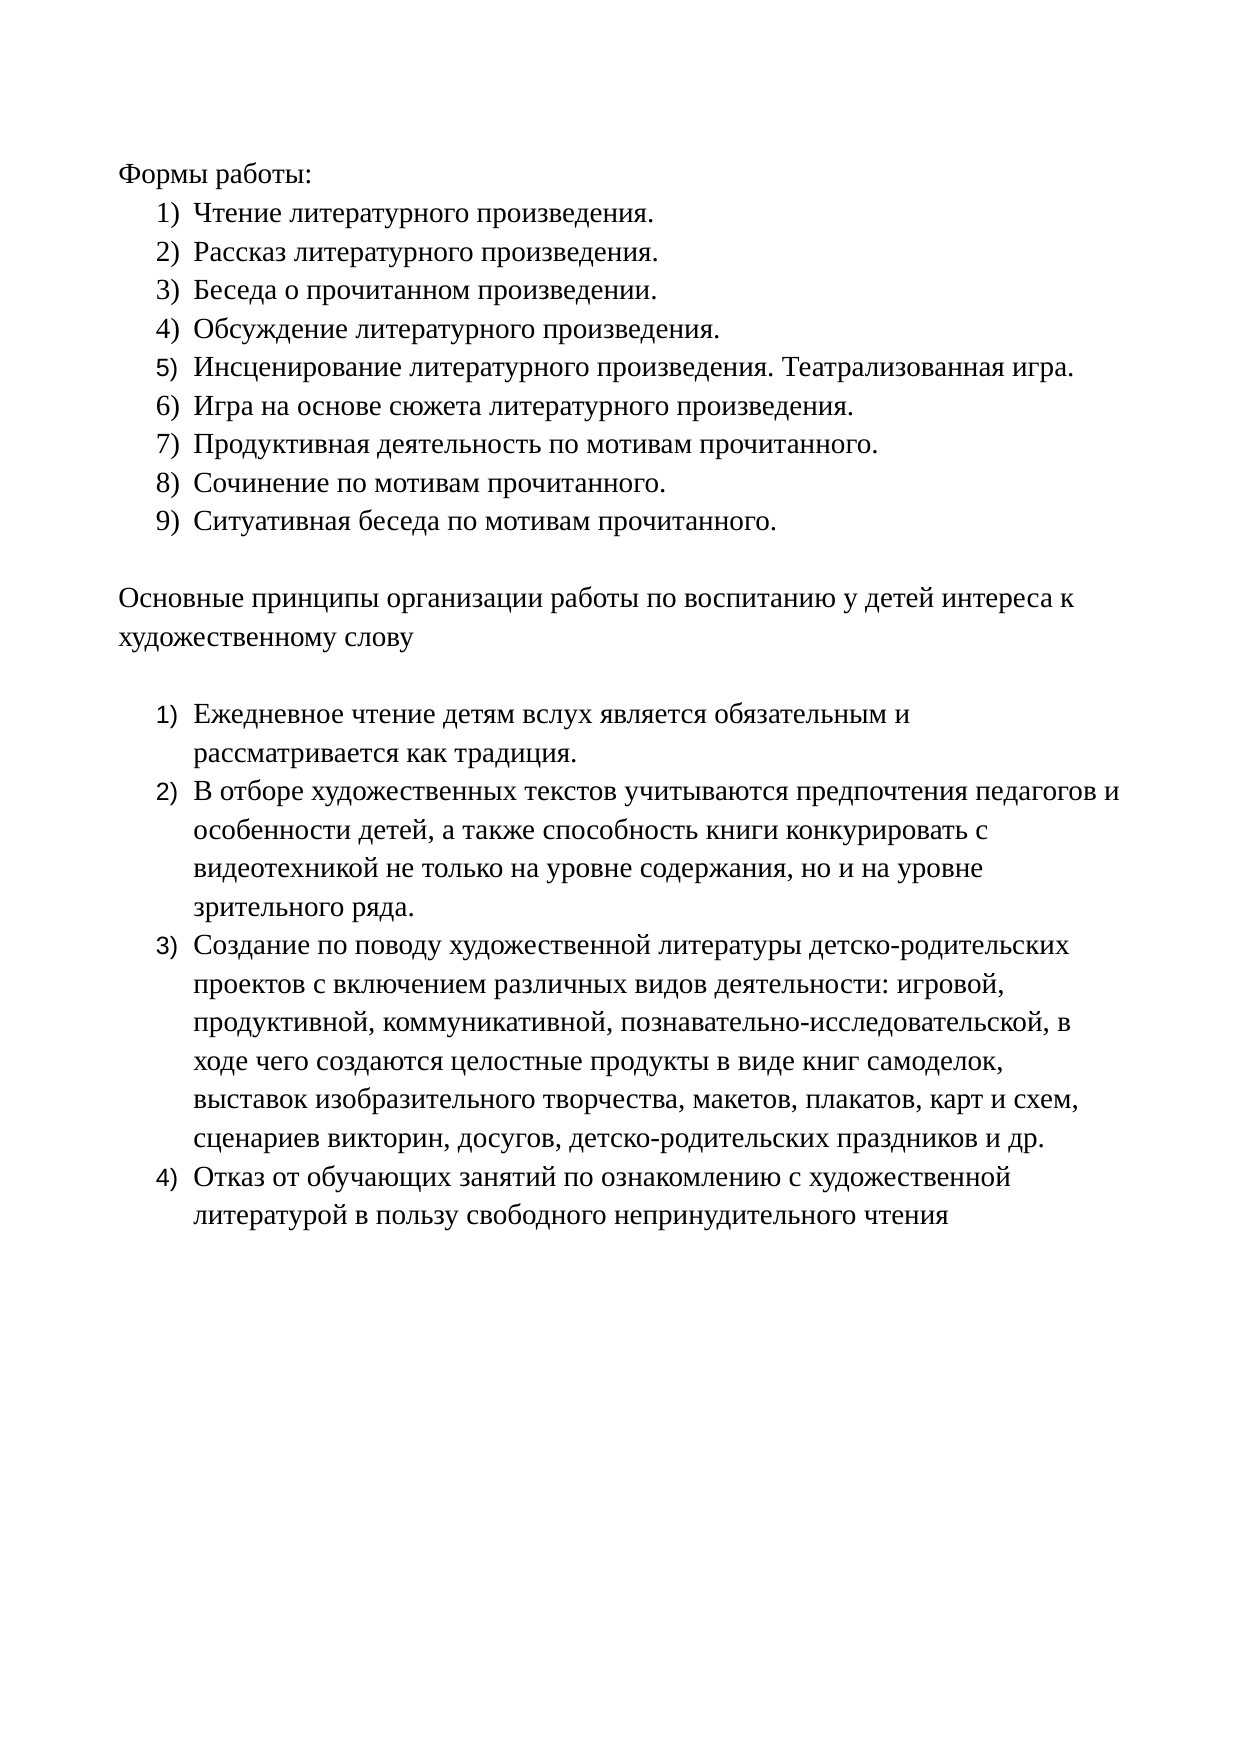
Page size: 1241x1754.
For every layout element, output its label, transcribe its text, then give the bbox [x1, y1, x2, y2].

list Ежедневное чтение детям вслух является обязательным и рассматривается как традиция. [156, 696, 1122, 768]
list В отборе художественных текстов учитываются предпочтения педагогов и особенности детей, а также способность книги конкурировать с видеотехникой не только на уровне содержания, но и на уровне зрительного ряда. [156, 773, 1122, 922]
list Продуктивная деятельность по мотивам прочитанного. [156, 426, 1122, 460]
list Ситуативная беседа по мотивам прочитанного. [156, 503, 1122, 537]
text Формы работы: [118, 157, 1122, 190]
list Создание по поводу художественной литературы детско-родительских проектов с включением различных видов деятельности: игровой, продуктивной, коммуникативной, познавательно-исследовательской, в ходе чего создаются целостные продукты в виде книг самоделок, выставок изобразительного творчества, макетов, плакатов, карт и схем, сценариев викторин, досугов, детско-родительских праздников и др. [156, 927, 1122, 1154]
list Отказ от обучающих занятий по ознакомлению с художественной литературой в пользу свободного непринудительного чтения [156, 1159, 1122, 1231]
list Сочинение по мотивам прочитанного. [156, 465, 1122, 498]
list Рассказ литературного произведения. [156, 234, 1122, 267]
text Основные принципы организации работы по воспитанию у детей интереса к художественному слову [118, 581, 1122, 653]
list Обсуждение литературного произведения. [156, 311, 1122, 344]
list Чтение литературного произведения. [156, 195, 1122, 229]
list Инсценирование литературного произведения. Театрализованная игра. [156, 349, 1122, 383]
list Беседа о прочитанном произведении. [156, 272, 1122, 306]
list Игра на основе сюжета литературного произведения. [156, 388, 1122, 421]
